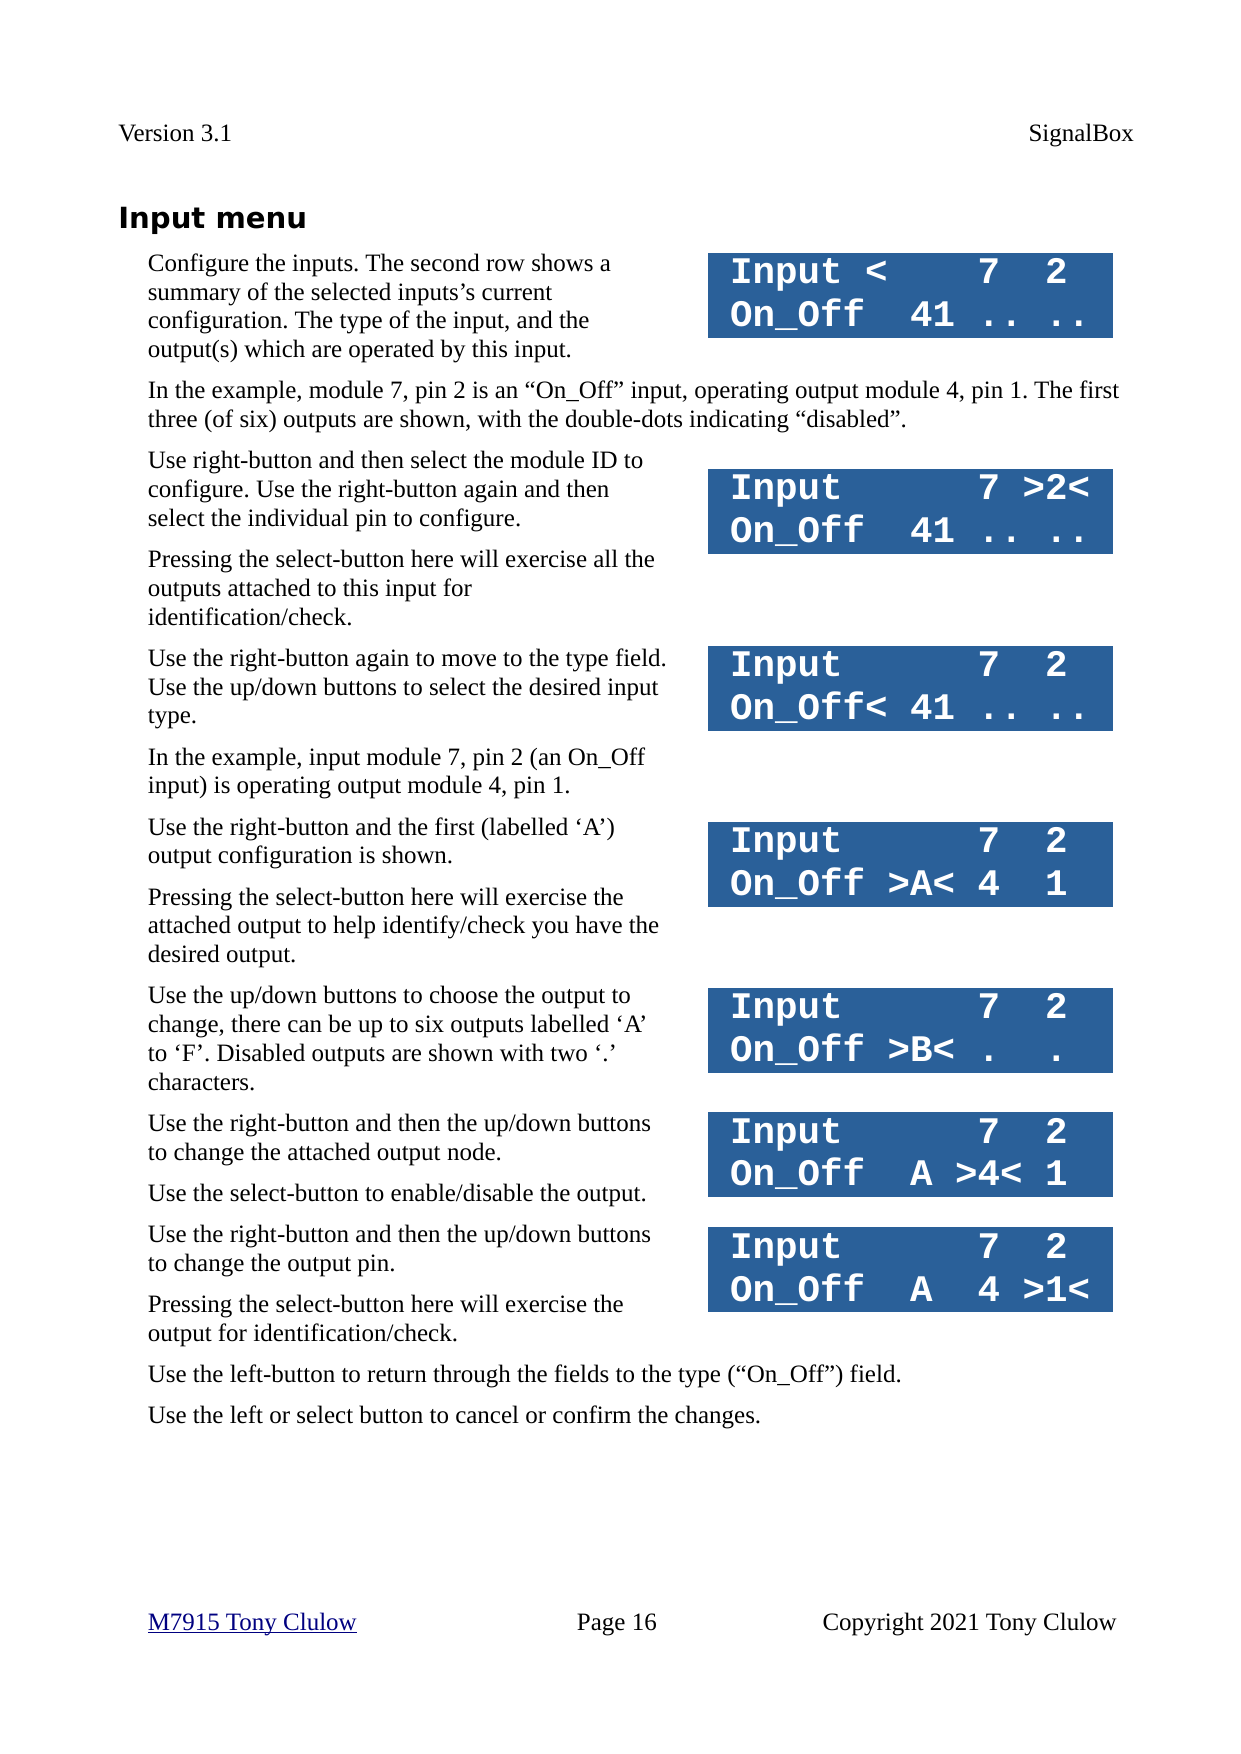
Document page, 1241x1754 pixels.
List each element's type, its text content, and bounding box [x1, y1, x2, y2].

text Use the select-button to enable/disable the output. [148, 1178, 1134, 1207]
text In the example, module 7, pin 2 is an “On_Off” input, operating output module 4, pin 1. The first three (of six) outputs are shown, with the double-dots indicating “disabled”. [148, 375, 1134, 433]
text Pressing the select-button here will exercise the attached output to help identify/check you have the desired output. [148, 882, 1134, 968]
text Use the up/down buttons to choose the output to change, there can be up to six outputs labelled ‘A’ to ‘F’. Disabled outputs are shown with two ‘.’ characters. [148, 980, 1134, 1095]
text Use the left-button to return through the fields to the type (“On_Off”) field. [148, 1359, 1134, 1388]
subtitle Input menu [118, 201, 1134, 235]
text Use the left or select button to cancel or confirm the changes. [148, 1400, 1134, 1429]
text Pressing the select-button here will exercise all the outputs attached to this input for identification/check. [148, 544, 1134, 630]
text Pressing the select-button here will exercise the output for identification/check. [148, 1289, 1134, 1347]
text In the example, input module 7, pin 2 (an On_Off input) is operating output module 4, pin 1. [148, 742, 1134, 799]
text Use right-button and then select the module ID to configure. Use the right-button again and then select the individual pin to configure. [148, 445, 1134, 532]
text Use the right-button and then the up/down buttons to change the output pin. [148, 1219, 1134, 1277]
text Use the right-button again to move to the type field. Use the up/down buttons to select the desired input type. [148, 643, 1134, 729]
text Use the right-button and the first (labelled ‘A’) output configuration is shown. [148, 812, 1134, 869]
text Configure the inputs. The second row shows a summary of the selected inputs’s current configuration. The type of the input, and the output(s) which are operated by this input. [148, 248, 1134, 363]
text Use the right-button and then the up/down buttons to change the attached output node. [148, 1108, 1134, 1165]
